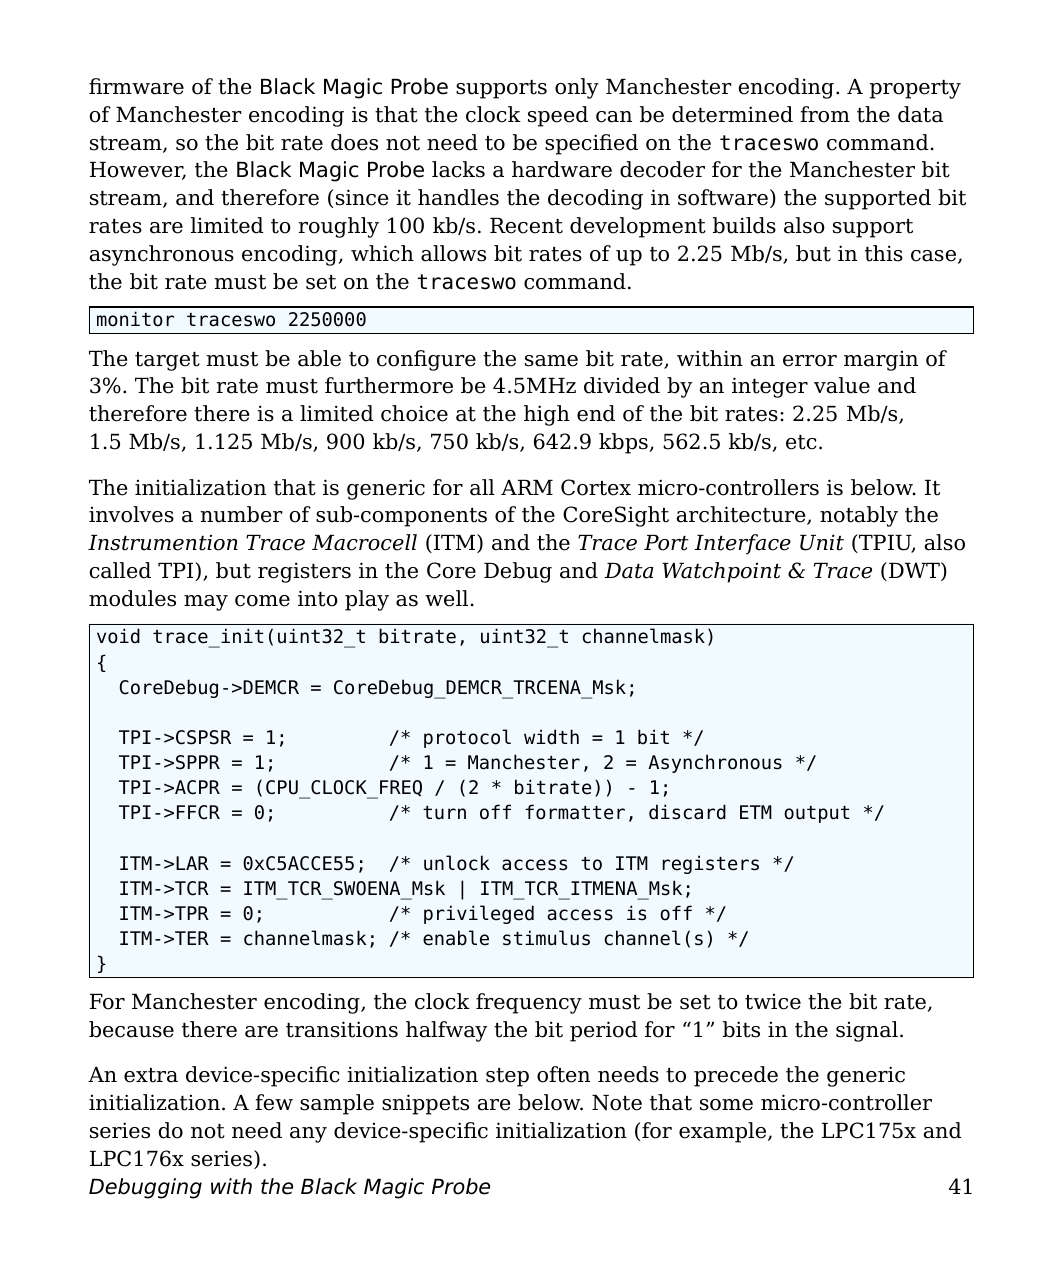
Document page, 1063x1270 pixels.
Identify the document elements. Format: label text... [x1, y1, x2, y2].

text ITM->TPR = 0; /* privileged access is off */ [90, 899, 973, 924]
text monitor traceswo 2250000 [90, 308, 973, 333]
text An extra device-specific initialization step often needs to precede the generic initialization. A few sample snippets are below. Note that some micro-controller series do not need any device-specific initialization (for example, the LPC175x and LPC176x series). [88, 1063, 974, 1171]
text firmware of the Black Magic Probe supports only Manchester encoding. A property of Manchester encoding is that the clock speed can be determined from the data stream, so the bit rate does not need to be specified on the traceswo command. However, the Black Magic Probe lacks a hardware decoder for the Manchester bit stream, and therefore (since it handles the decoding in software) the supported bit rates are limited to roughly 100 kb/s. Recent development builds also support asynchronous encoding, which allows bit rates of up to 2.25 Mb/s, but in this case, the bit rate must be set on the traceswo command. [88, 75, 974, 294]
text ITM->TCR = ITM_TCR_SWOENA_Msk | ITM_TCR_ITMENA_Msk; [90, 874, 973, 899]
text For Manchester encoding, the clock frequency must be set to twice the bit rate, because there are transitions halfway the bit period for “1” bits in the signal. [88, 990, 974, 1042]
text TPI->CSPSR = 1; /* protocol width = 1 bit */ [90, 724, 973, 749]
text The target must be able to configure the same bit rate, within an error margin of 3%. The bit rate must furthermore be 4.5MHz divided by an integer value and therefore there is a limited choice at the high end of the bit rates: 2.25 Mb/s, 1.5 Mb/s, 1.125 Mb/s, 900 kb/s, 750 kb/s, 642.9 kbps, 562.5 kb/s, etc. [88, 347, 974, 454]
text TPI->FFCR = 0; /* turn off formatter, discard ETM output */ [90, 799, 973, 824]
text TPI->ACPR = (CPU_CLOCK_FREQ / (2 * bitrate)) - 1; [90, 774, 973, 799]
text TPI->SPPR = 1; /* 1 = Manchester, 2 = Asynchronous */ [90, 749, 973, 774]
text The initialization that is generic for all ARM Cortex micro-controllers is below. It involves a number of sub-components of the CoreSight architecture, notably the Instrumention Trace Macrocell (ITM) and the Trace Port Interface Unit (TPIU, also called TPI), but registers in the Core Debug and Data Watchpoint & Trace (DWT) modules may come into play as well. [88, 476, 974, 611]
text } [90, 950, 973, 977]
text ITM->TER = channelmask; /* enable stimulus channel(s) */ [90, 925, 973, 950]
text { [90, 648, 973, 673]
text ITM->LAR = 0xC5ACCE55; /* unlock access to ITM registers */ [90, 849, 973, 874]
text void trace_init(uint32_t bitrate, uint32_t channelmask) [90, 625, 973, 648]
text CoreDebug->DEMCR = CoreDebug_DEMCR_TRCENA_Msk; [90, 674, 973, 699]
